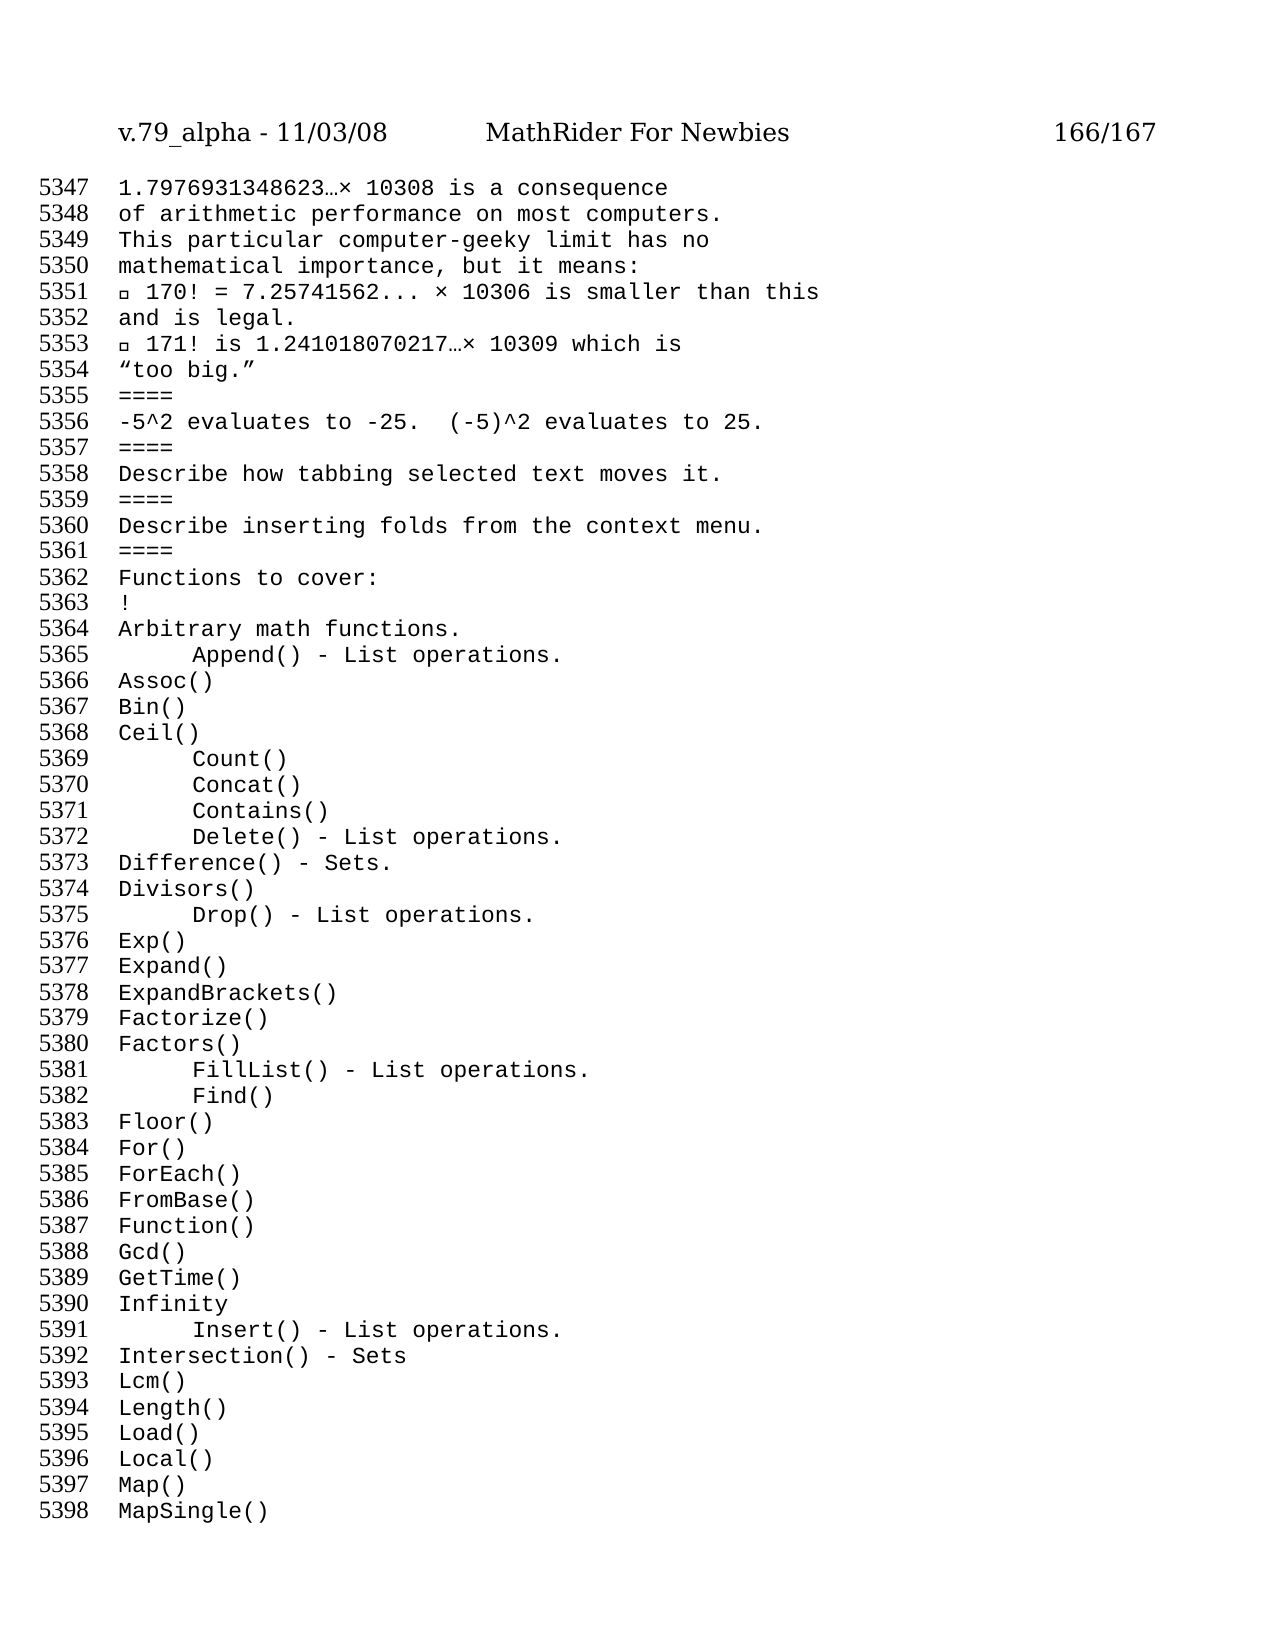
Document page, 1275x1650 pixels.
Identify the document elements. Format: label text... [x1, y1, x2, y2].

text Concat() [118, 773, 1157, 799]
text Factors() [118, 1033, 1157, 1059]
text Difference() - Sets. [118, 851, 1157, 877]
text Lcm() [118, 1370, 1157, 1396]
text Map() [118, 1474, 1157, 1499]
text MapSingle() [118, 1499, 1157, 1526]
text Drop() - List operations. [118, 903, 1157, 929]
text Expand() [118, 955, 1157, 981]
text Gcd() [118, 1240, 1157, 1266]
text Length() [118, 1396, 1157, 1422]
text Insert() - List operations. [118, 1318, 1157, 1344]
text Local() [118, 1448, 1157, 1474]
text Delete() - List operations. [118, 825, 1157, 851]
text Arbitrary math functions. [118, 618, 1157, 644]
text 1.7976931348623…× 10308 is a consequence [118, 177, 1157, 203]
text Count() [118, 747, 1157, 773]
text FromBase() [118, 1188, 1157, 1214]
text Bin() [118, 696, 1157, 721]
text Describe how tabbing selected text moves it. [118, 462, 1157, 488]
text ==== [118, 384, 1157, 410]
text Functions to cover: [118, 566, 1157, 592]
text Load() [118, 1422, 1157, 1448]
text Describe inserting folds from the context menu. [118, 514, 1157, 540]
text Infinity [118, 1292, 1157, 1318]
text Ceil() [118, 721, 1157, 747]
text 􀂄 171! is 1.241018070217…× 10309 which is [118, 332, 1157, 358]
text For() [118, 1136, 1157, 1162]
text Assoc() [118, 669, 1157, 696]
text mathematical importance, but it means: [118, 254, 1157, 281]
text This particular computer-geeky limit has no [118, 229, 1157, 254]
text Exp() [118, 929, 1157, 955]
text ! [118, 592, 1157, 618]
text ==== [118, 488, 1157, 514]
text Find() [118, 1084, 1157, 1111]
text Function() [118, 1214, 1157, 1240]
text ==== [118, 436, 1157, 462]
text Intersection() - Sets [118, 1344, 1157, 1370]
text Factorize() [118, 1007, 1157, 1033]
text and is legal. [118, 306, 1157, 332]
text Divisors() [118, 877, 1157, 903]
text ForEach() [118, 1162, 1157, 1188]
text “too big.” [118, 358, 1157, 384]
text of arithmetic performance on most computers. [118, 203, 1157, 229]
text Floor() [118, 1111, 1157, 1136]
text FillList() - List operations. [118, 1059, 1157, 1084]
text ==== [118, 540, 1157, 566]
text Contains() [118, 799, 1157, 825]
text GetTime() [118, 1266, 1157, 1292]
text Append() - List operations. [118, 644, 1157, 669]
text -5^2 evaluates to -25. (-5)^2 evaluates to 25. [118, 410, 1157, 436]
text 􀂄 170! = 7.25741562... × 10306 is smaller than this [118, 281, 1157, 306]
text ExpandBrackets() [118, 981, 1157, 1007]
